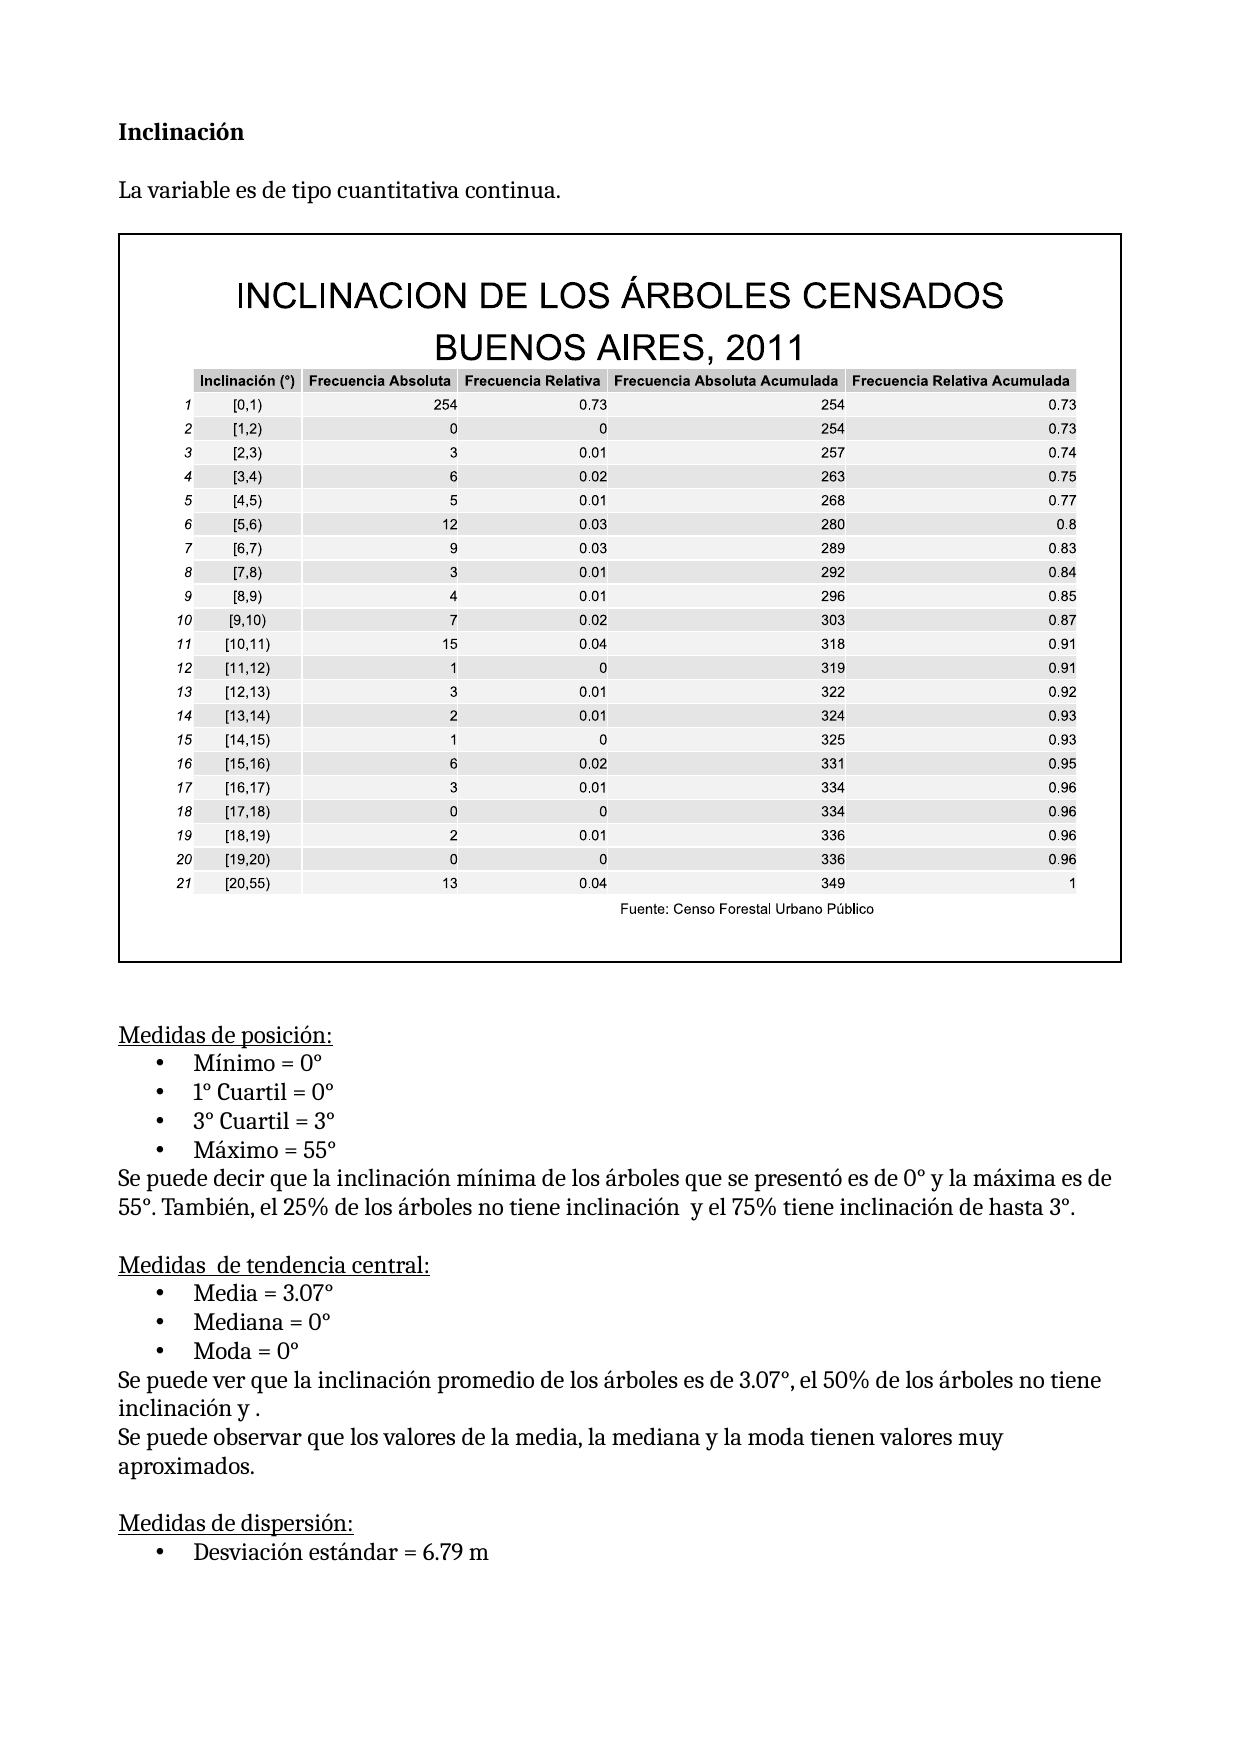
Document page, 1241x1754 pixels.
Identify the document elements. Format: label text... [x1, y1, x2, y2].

list Desviación estándar = 6.79 m [156, 1538, 1122, 1567]
text Se puede ver que la inclinación promedio de los árboles es de 3.07°, el 50% de los árboles no tiene inclinación y . [118, 1366, 1122, 1423]
text Se puede decir que la inclinación mínima de los árboles que se presentó es de 0° y la máxima es de 55°. También, el 25% de los árboles no tiene inclinación y el 75% tiene inclinación de hasta 3°. [118, 1164, 1122, 1222]
text Medidas de dispersión: [118, 1509, 1122, 1538]
text Medidas de posición: [118, 1021, 1122, 1049]
list Máximo = 55° [156, 1136, 1122, 1164]
list Moda = 0° [156, 1337, 1122, 1366]
text La variable es de tipo cuantitativa continua. [118, 176, 1122, 204]
text Medidas de tendencia central: [118, 1251, 1122, 1279]
list 3° Cuartil = 3° [156, 1107, 1122, 1136]
list Mínimo = 0° [156, 1049, 1122, 1078]
text Inclinación [118, 118, 1122, 147]
list 1° Cuartil = 0° [156, 1078, 1122, 1107]
list Media = 3.07° [156, 1279, 1122, 1308]
text Se puede observar que los valores de la media, la mediana y la moda tienen valores muy aproximados. [118, 1423, 1122, 1481]
list Mediana = 0° [156, 1308, 1122, 1337]
